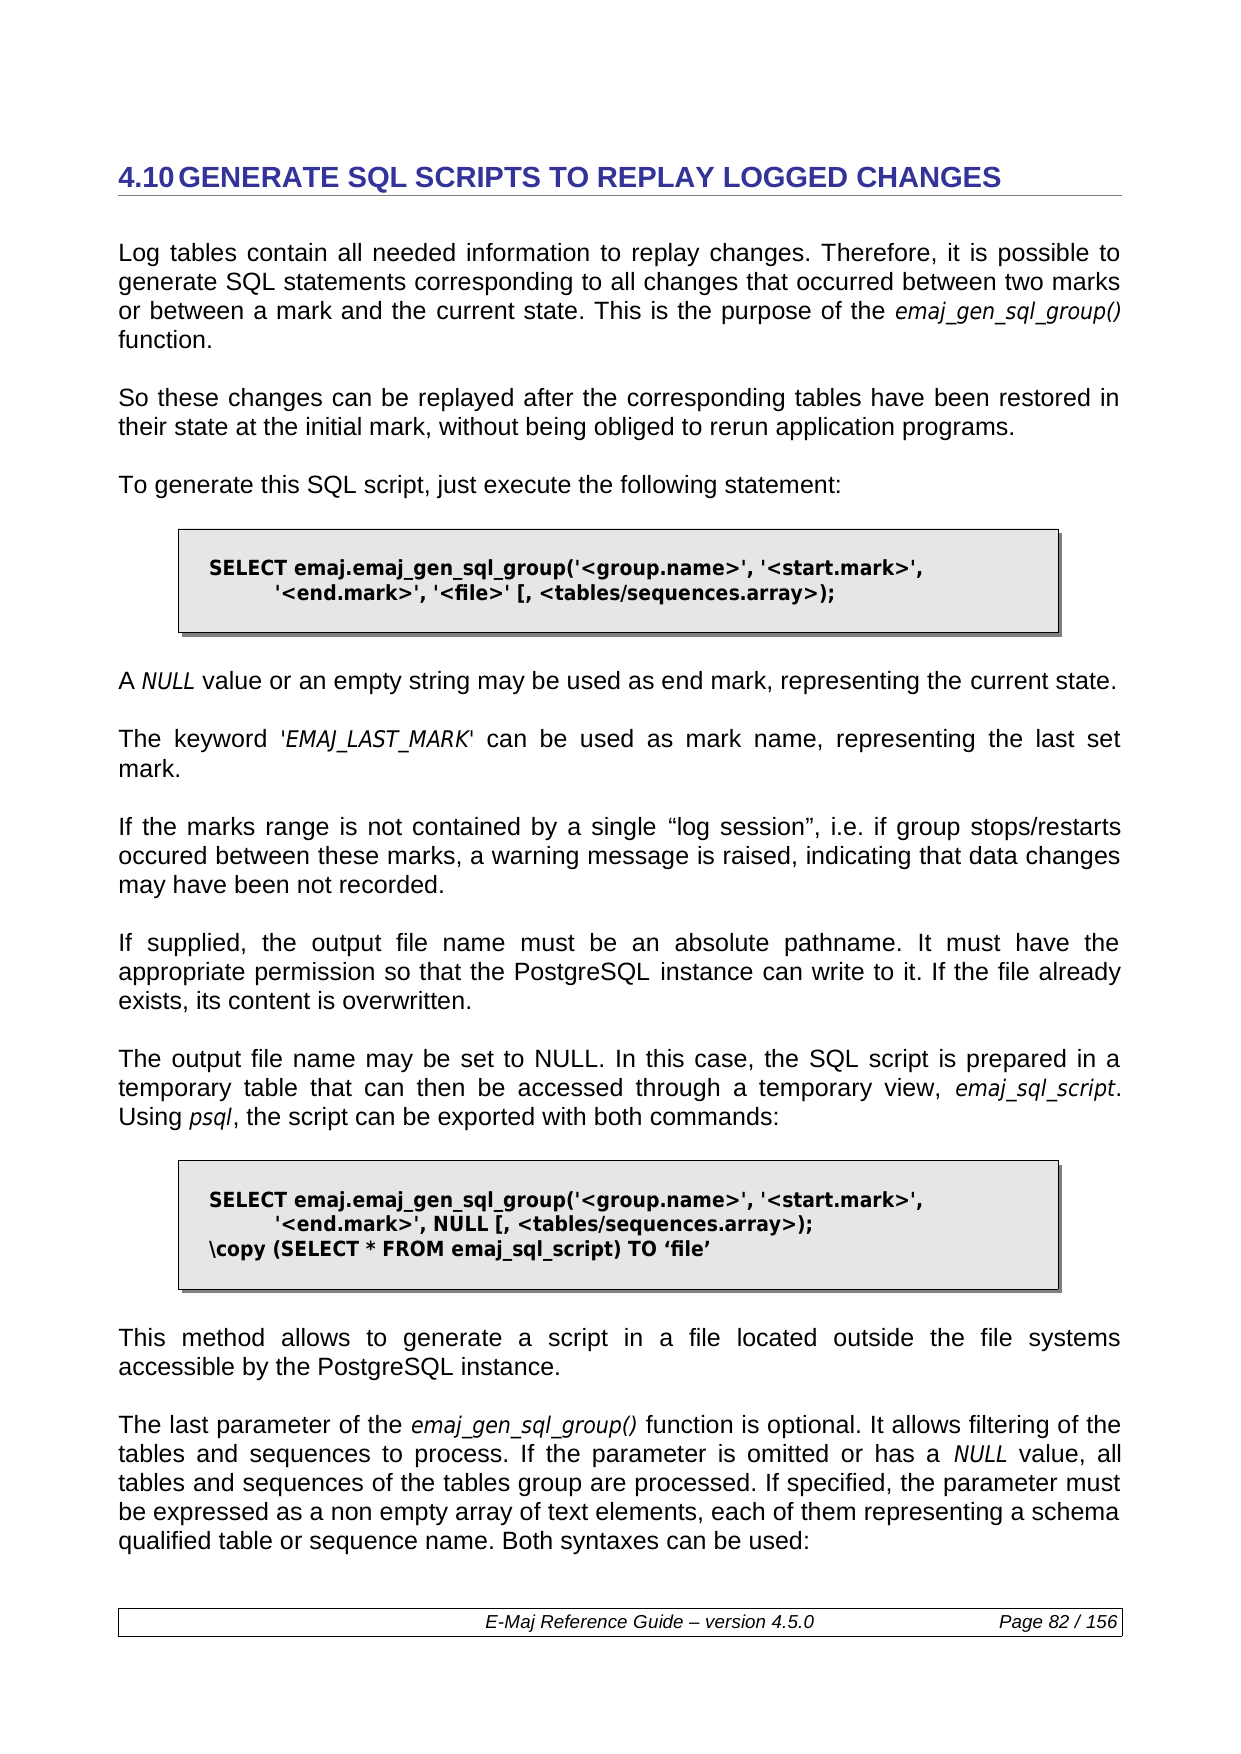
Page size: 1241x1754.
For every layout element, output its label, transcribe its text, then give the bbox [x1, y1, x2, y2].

text \copy (SELECT * FROM emaj_sql_script) TO ‘file’ [179, 1234, 1058, 1258]
text If supplied, the output file name must be an absolute pathname. It must have the appropriate permission so that the PostgreSQL instance can write to it. If the file already exists, its content is overwritten. [118, 928, 1122, 1015]
text So these changes can be replayed after the corresponding tables have been restored in their state at the initial mark, without being obliged to rerun application programs. [118, 383, 1122, 441]
text SELECT emaj.emaj_gen_sql_group('<group.name>', '<start.mark>', '<end.mark>', '<file>' [, <tables/sequences.array>); [179, 553, 1058, 602]
subtitle Generate SQL scripts to replay logged CHANGES [118, 160, 1122, 195]
text The keyword 'EMAJ_LAST_MARK' can be used as mark name, representing the last set mark. [118, 724, 1122, 782]
text The output file name may be set to NULL. In this case, the SQL script is prepared in a temporary table that can then be accessed through a temporary view, emaj_sql_script. Using psql, the script can be exported with both commands: [118, 1044, 1122, 1131]
text The last parameter of the emaj_gen_sql_group() function is optional. It allows filtering of the tables and sequences to process. If the parameter is omitted or has a NULL value, all tables and sequences of the tables group are processed. If specified, the parameter must be expressed as a non empty array of text elements, each of them representing a schema qualified table or sequence name. Both syntaxes can be used: [118, 1410, 1122, 1555]
text SELECT emaj.emaj_gen_sql_group('<group.name>', '<start.mark>', '<end.mark>', NULL [, <tables/sequences.array>); [179, 1185, 1058, 1234]
text If the marks range is not contained by a single “log session”, i.e. if group stops/restarts occured between these marks, a warning message is raised, indicating that data changes may have been not recorded. [118, 812, 1122, 899]
text This method allows to generate a script in a file located outside the file systems accessible by the PostgreSQL instance. [118, 1322, 1122, 1381]
text A NULL value or an empty string may be used as end mark, representing the current state. [118, 666, 1122, 695]
text To generate this SQL script, just execute the following statement: [118, 470, 1122, 499]
text Log tables contain all needed information to replay changes. Therefore, it is possible to generate SQL statements corresponding to all changes that occurred between two marks or between a mark and the current state. This is the purpose of the emaj_gen_sql_group() function. [118, 238, 1122, 354]
